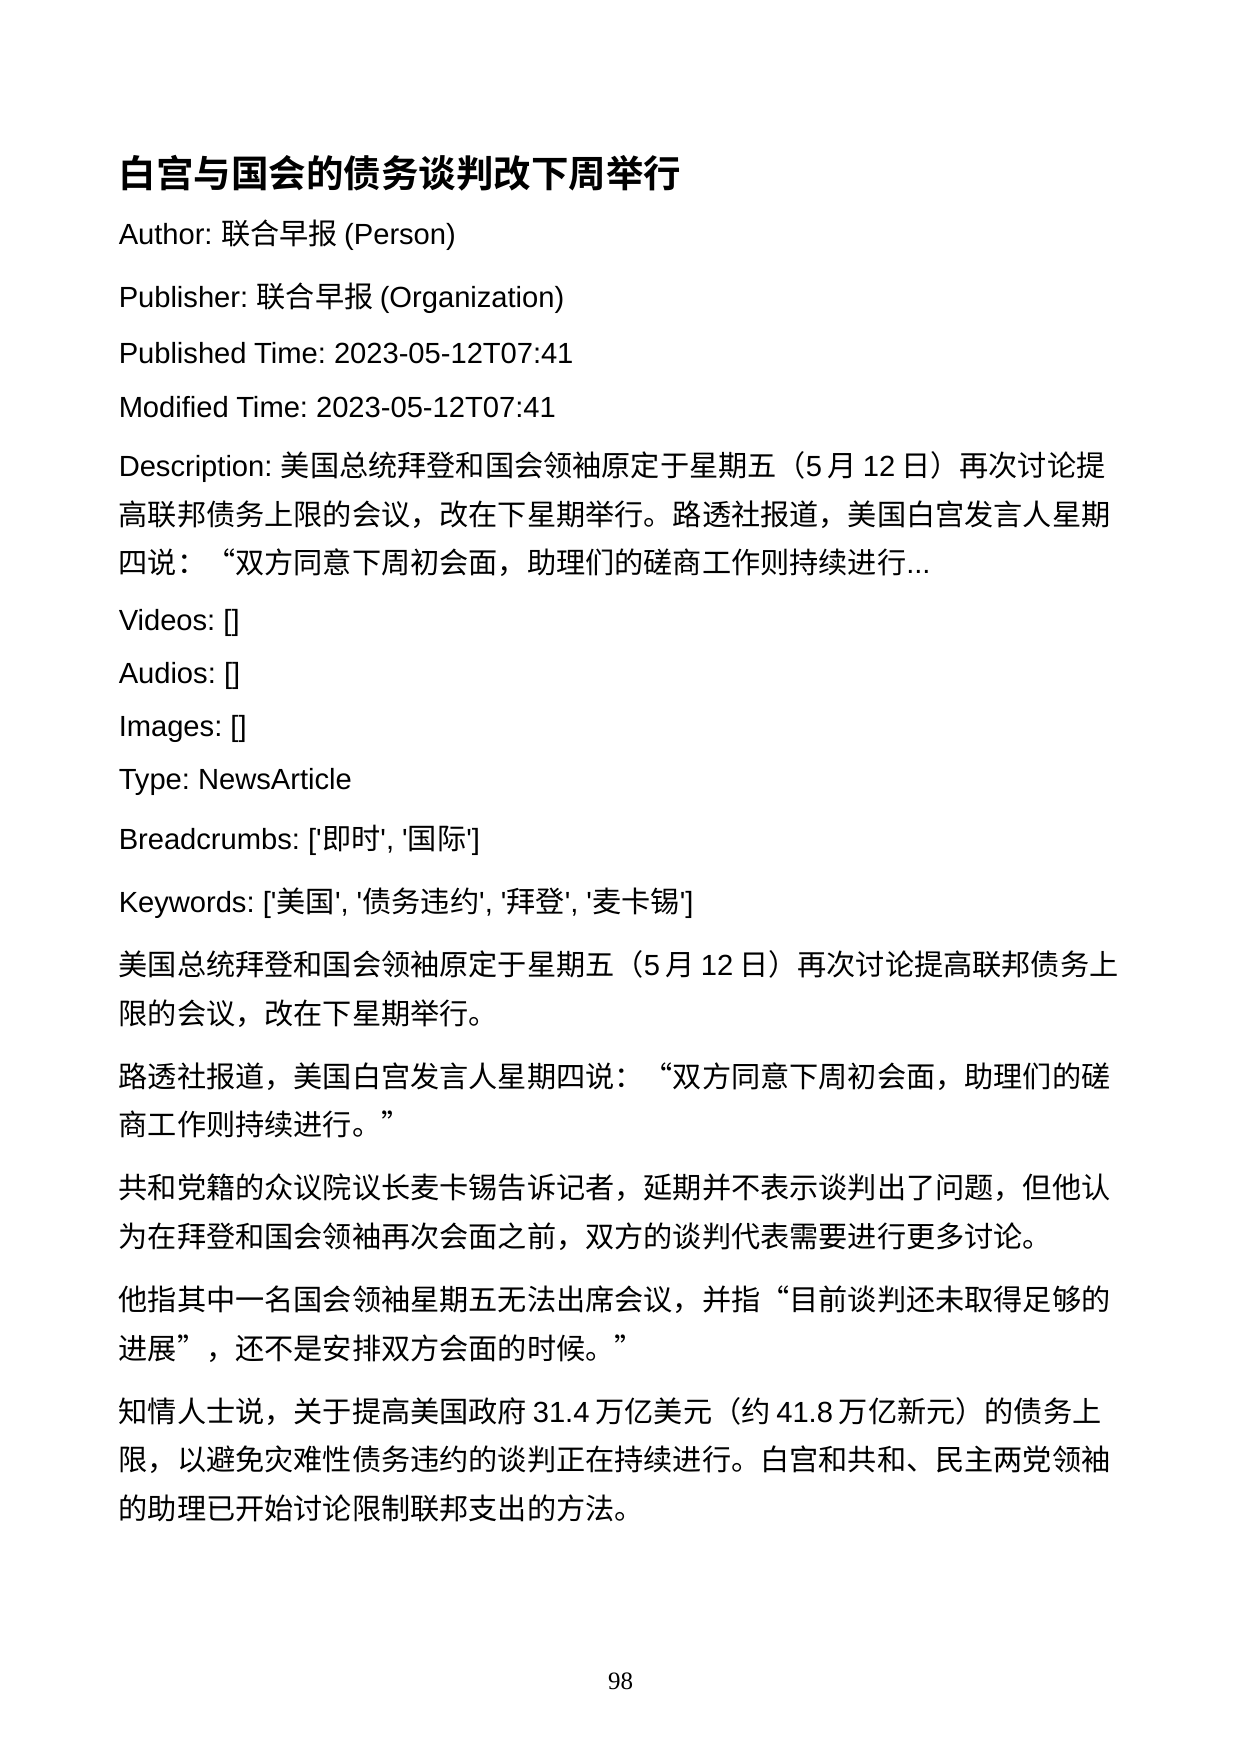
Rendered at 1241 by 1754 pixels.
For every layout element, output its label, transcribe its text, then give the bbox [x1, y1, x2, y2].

text Publisher: 联合早报 (Organization) [118, 273, 1122, 316]
text Description: 美国总统拜登和国会领袖原定于星期五（5月12日）再次讨论提高联邦债务上限的会议，改在下星期举行。路透社报道，美国白宫发言人星期四说：“双方同意下周初会面，助理们的磋商工作则持续进行... [118, 443, 1122, 582]
text 共和党籍的众议院议长麦卡锡告诉记者，延期并不表示谈判出了问题，但他认为在拜登和国会领袖再次会面之前，双方的谈判代表需要进行更多讨论。 [118, 1165, 1122, 1256]
subtitle 白宫与国会的债务谈判改下周举行 [118, 143, 1122, 198]
text Keywords: ['美国', '债务违约', '拜登', '麦卡锡'] [118, 879, 1122, 921]
text Published Time: 2023-05-12T07:41 [118, 337, 1122, 370]
text Modified Time: 2023-05-12T07:41 [118, 390, 1122, 423]
text Images: [] [118, 709, 1122, 743]
text 他指其中一名国会领袖星期五无法出席会议，并指“目前谈判还未取得足够的进展”，还不是安排双方会面的时候。” [118, 1277, 1122, 1368]
text 美国总统拜登和国会领袖原定于星期五（5月12日）再次讨论提高联邦债务上限的会议，改在下星期举行。 [118, 942, 1122, 1033]
text Audios: [] [118, 656, 1122, 690]
text Type: NewsArticle [118, 762, 1122, 796]
text 知情人士说，关于提高美国政府31.4万亿美元（约41.8万亿新元）的债务上限，以避免灾难性债务违约的谈判正在持续进行。白宫和共和、民主两党领袖的助理已开始讨论限制联邦支出的方法。 [118, 1388, 1122, 1528]
text 路透社报道，美国白宫发言人星期四说：“双方同意下周初会面，助理们的磋商工作则持续进行。” [118, 1053, 1122, 1144]
text Author: 联合早报 (Person) [118, 210, 1122, 253]
text Breadcrumbs: ['即时', '国际'] [118, 816, 1122, 858]
text Videos: [] [118, 603, 1122, 637]
